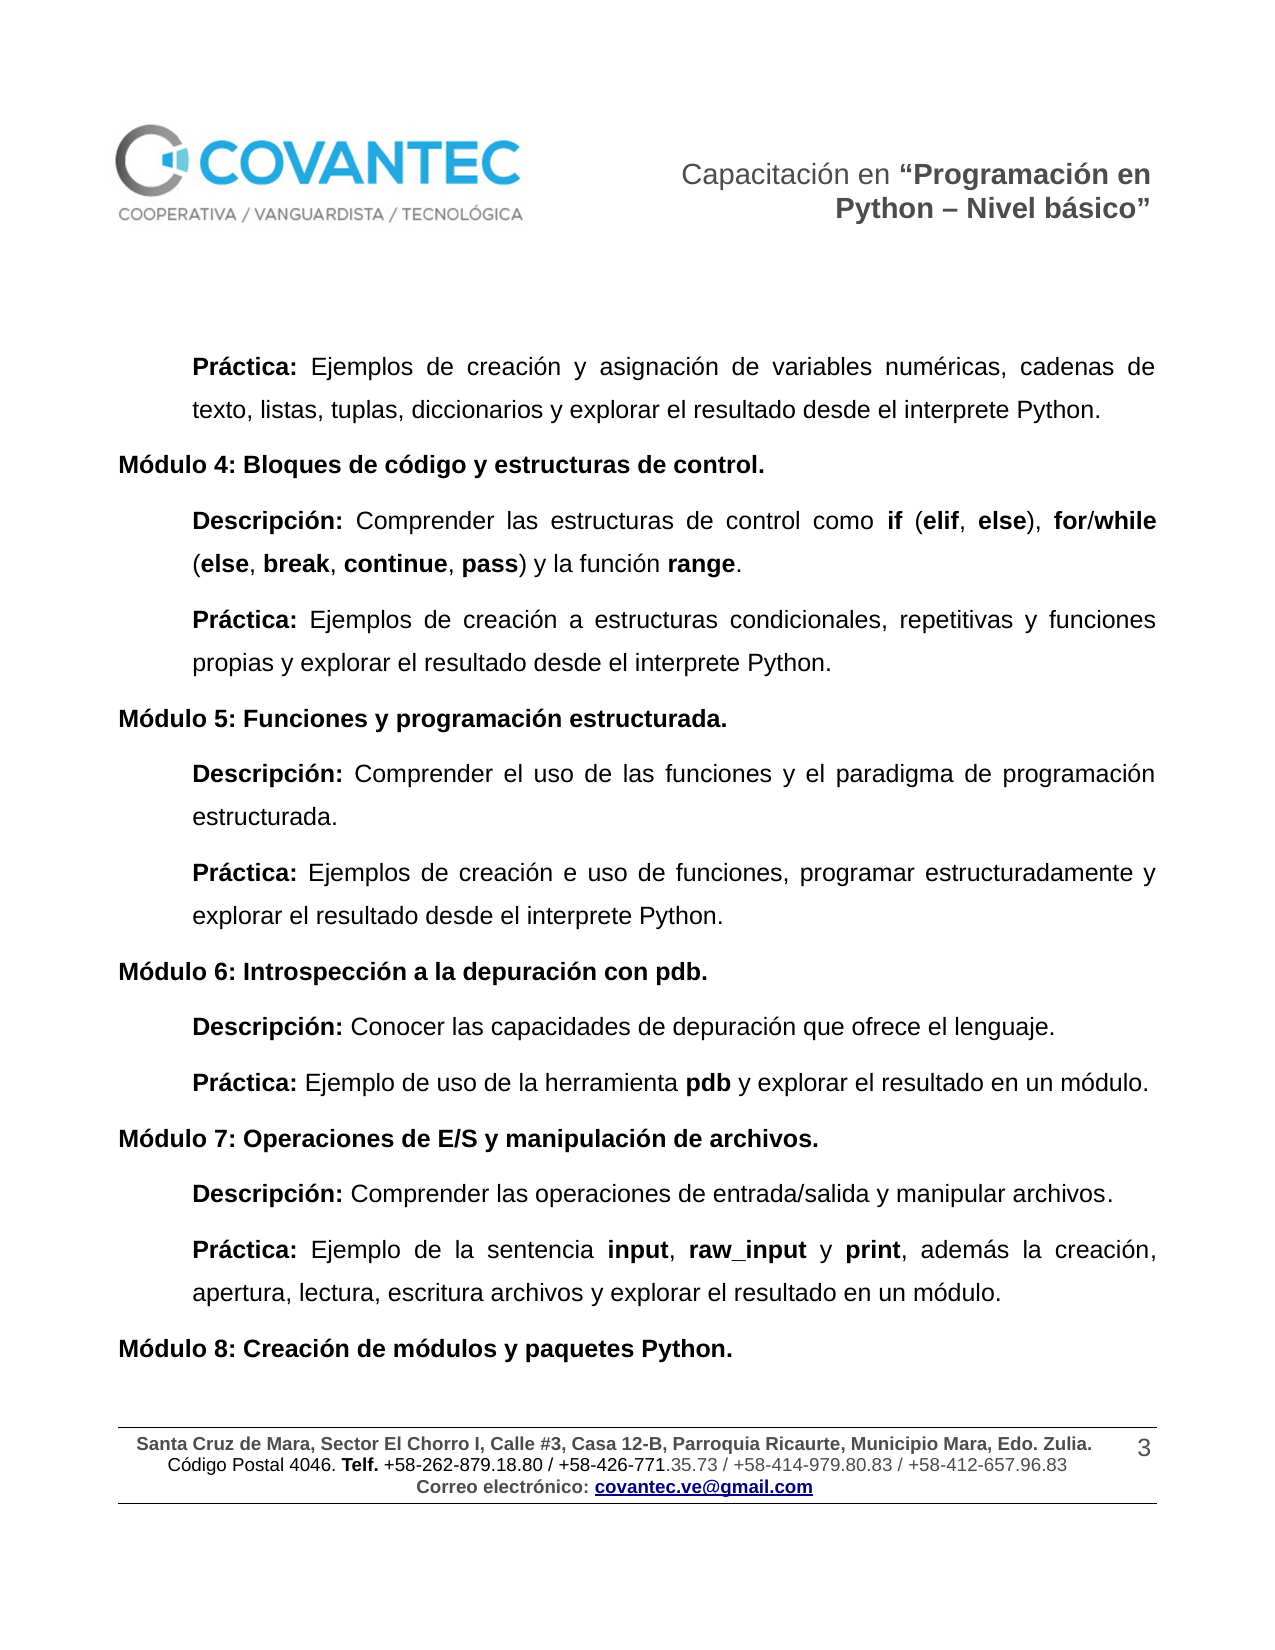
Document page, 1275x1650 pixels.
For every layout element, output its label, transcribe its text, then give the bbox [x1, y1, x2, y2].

text Descripción: Conocer las capacidades de depuración que ofrece el lenguaje. [192, 1012, 1157, 1041]
text Módulo 5: Funciones y programación estructurada. [118, 704, 1157, 732]
text Práctica: Ejemplo de uso de la herramienta pdb y explorar el resultado en un módulo. [192, 1068, 1157, 1097]
text Práctica: Ejemplos de creación y asignación de variables numéricas, cadenas de texto, listas, tuplas, diccionarios y explorar el resultado desde el interprete Python. [192, 352, 1157, 424]
text Módulo 6: Introspección a la depuración con pdb. [118, 957, 1157, 986]
text Descripción: Comprender las operaciones de entrada/salida y manipular archivos. [192, 1179, 1157, 1208]
text Descripción: Comprender las estructuras de control como if (elif, else), for/while (else, break, continue, pass) y la función range. [192, 506, 1157, 578]
text Práctica: Ejemplo de la sentencia input, raw_input y print, además la creación, apertura, lectura, escritura archivos y explorar el resultado en un módulo. [192, 1235, 1157, 1307]
text Módulo 4: Bloques de código y estructuras de control. [118, 451, 1157, 479]
text Módulo 7: Operaciones de E/S y manipulación de archivos. [118, 1124, 1157, 1152]
text Práctica: Ejemplos de creación a estructuras condicionales, repetitivas y funciones propias y explorar el resultado desde el interprete Python. [192, 605, 1157, 677]
text Descripción: Comprender el uso de las funciones y el paradigma de programación estructurada. [192, 759, 1157, 831]
picture [109, 117, 528, 228]
text Práctica: Ejemplos de creación e uso de funciones, programar estructuradamente y explorar el resultado desde el interprete Python. [192, 858, 1157, 930]
text Módulo 8: Creación de módulos y paquetes Python. [118, 1334, 1157, 1362]
